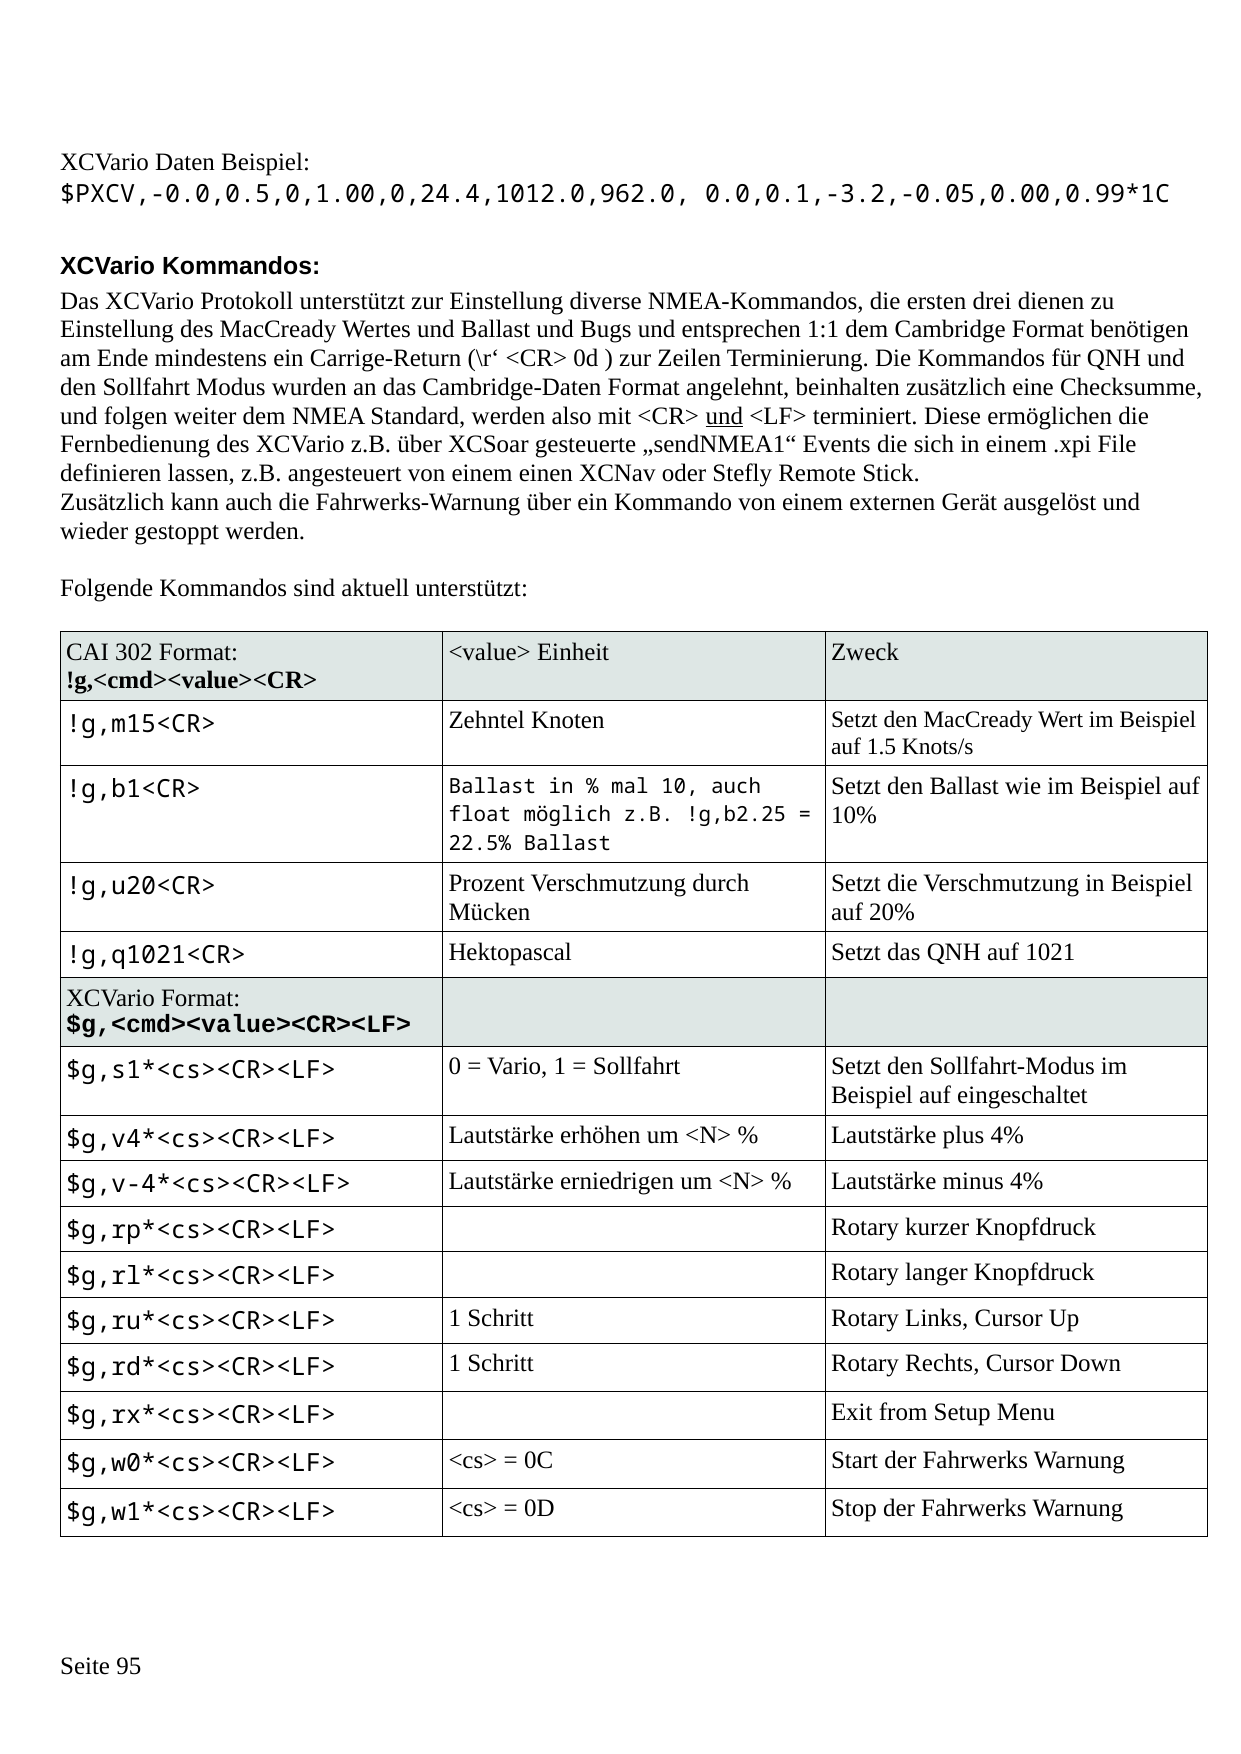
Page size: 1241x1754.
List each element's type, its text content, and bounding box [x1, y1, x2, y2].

table_header Zweck [826, 632, 1207, 700]
text XCVario Daten Beispiel: [60, 147, 1207, 176]
table_cell $g,rl*<cs><CR><LF> [61, 1252, 442, 1297]
table_cell !g,u20<CR> [61, 863, 442, 931]
table_cell Setzt die Verschmutzung in Beispiel auf 20% [826, 863, 1207, 931]
table_cell Setzt den Sollfahrt-Modus im Beispiel auf eingeschaltet [826, 1047, 1207, 1114]
table_cell <cs> = 0C [443, 1440, 825, 1487]
table_cell Hektopascal [443, 932, 825, 977]
table_cell Stop der Fahrwerks Warnung [826, 1489, 1207, 1536]
table_cell Setzt das QNH auf 1021 [826, 932, 1207, 977]
table_cell $g,rx*<cs><CR><LF> [61, 1392, 442, 1439]
subtitle XCVario Kommandos: [60, 251, 1207, 279]
table_cell $g,v4*<cs><CR><LF> [61, 1116, 442, 1160]
table_cell Prozent Verschmutzung durch Mücken [443, 863, 825, 931]
text Folgende Kommandos sind aktuell unterstützt: [60, 573, 1207, 602]
table_cell [826, 978, 1207, 1046]
table_cell $g,w0*<cs><CR><LF> [61, 1440, 442, 1487]
table_cell Rotary Rechts, Cursor Down [826, 1344, 1207, 1391]
table_cell !g,m15<CR> [61, 701, 442, 765]
table_cell Lautstärke plus 4% [826, 1116, 1207, 1160]
text Das XCVario Protokoll unterstützt zur Einstellung diverse NMEA-Kommandos, die ersten drei dienen zu Einstellung des MacCready Wertes und Ballast und Bugs und entsprechen 1:1 dem Cambridge Format benötigen am Ende mindestens ein Carrige-Return (\r‘ <CR> 0d ) zur Zeilen Terminierung. Die Kommandos für QNH und den Sollfahrt Modus wurden an das Cambridge-Daten Format angelehnt, beinhalten zusätzlich eine Checksumme, und folgen weiter dem NMEA Standard, werden also mit <CR> und <LF> terminiert. Diese ermöglichen die Fernbedienung des XCVario z.B. über XCSoar gesteuerte „sendNMEA1“ Events die sich in einem .xpi File definieren lassen, z.B. angesteuert von einem einen XCNav oder Stefly Remote Stick. [60, 286, 1207, 487]
table_cell $g,s1*<cs><CR><LF> [61, 1047, 442, 1114]
table_cell Lautstärke erhöhen um <N> % [443, 1116, 825, 1160]
table_cell Rotary kurzer Knopfdruck [826, 1207, 1207, 1251]
table_cell XCVario Format: $g,<cmd><value><CR><LF> [61, 978, 442, 1046]
table_cell Rotary langer Knopfdruck [826, 1252, 1207, 1297]
table_cell Lautstärke erniedrigen um <N> % [443, 1161, 825, 1206]
text Zusätzlich kann auch die Fahrwerks-Warnung über ein Kommando von einem externen Gerät ausgelöst und wieder gestoppt werden. [60, 487, 1207, 544]
table_cell !g,b1<CR> [61, 766, 442, 862]
table_header CAI 302 Format: !g,<cmd><value><CR> [61, 632, 442, 700]
table_cell [443, 978, 825, 1046]
table_cell [443, 1392, 825, 1439]
table_cell Rotary Links, Cursor Up [826, 1298, 1207, 1343]
table_cell $g,rp*<cs><CR><LF> [61, 1207, 442, 1251]
table_cell Lautstärke minus 4% [826, 1161, 1207, 1206]
table_cell !g,q1021<CR> [61, 932, 442, 977]
table_cell Setzt den MacCready Wert im Beispiel auf 1.5 Knots/s [826, 701, 1207, 765]
table_cell $g,rd*<cs><CR><LF> [61, 1344, 442, 1391]
table_cell Setzt den Ballast wie im Beispiel auf 10% [826, 766, 1207, 862]
table_cell Exit from Setup Menu [826, 1392, 1207, 1439]
table_cell Ballast in % mal 10, auch float möglich z.B. !g,b2.25 = 22.5% Ballast [443, 766, 825, 862]
table_cell 1 Schritt [443, 1344, 825, 1391]
table_cell [443, 1252, 825, 1297]
table_cell Zehntel Knoten [443, 701, 825, 765]
text $PXCV,-0.0,0.5,0,1.00,0,24.4,1012.0,962.0, 0.0,0.1,-3.2,-0.05,0.00,0.99*1C [60, 176, 1207, 210]
table_cell $g,v-4*<cs><CR><LF> [61, 1161, 442, 1206]
table_cell <cs> = 0D [443, 1489, 825, 1536]
table_cell 0 = Vario, 1 = Sollfahrt [443, 1047, 825, 1114]
table_header <value> Einheit [443, 632, 825, 700]
table_cell Start der Fahrwerks Warnung [826, 1440, 1207, 1487]
table_cell $g,ru*<cs><CR><LF> [61, 1298, 442, 1343]
table_cell $g,w1*<cs><CR><LF> [61, 1489, 442, 1536]
table_cell [443, 1207, 825, 1251]
table_cell 1 Schritt [443, 1298, 825, 1343]
